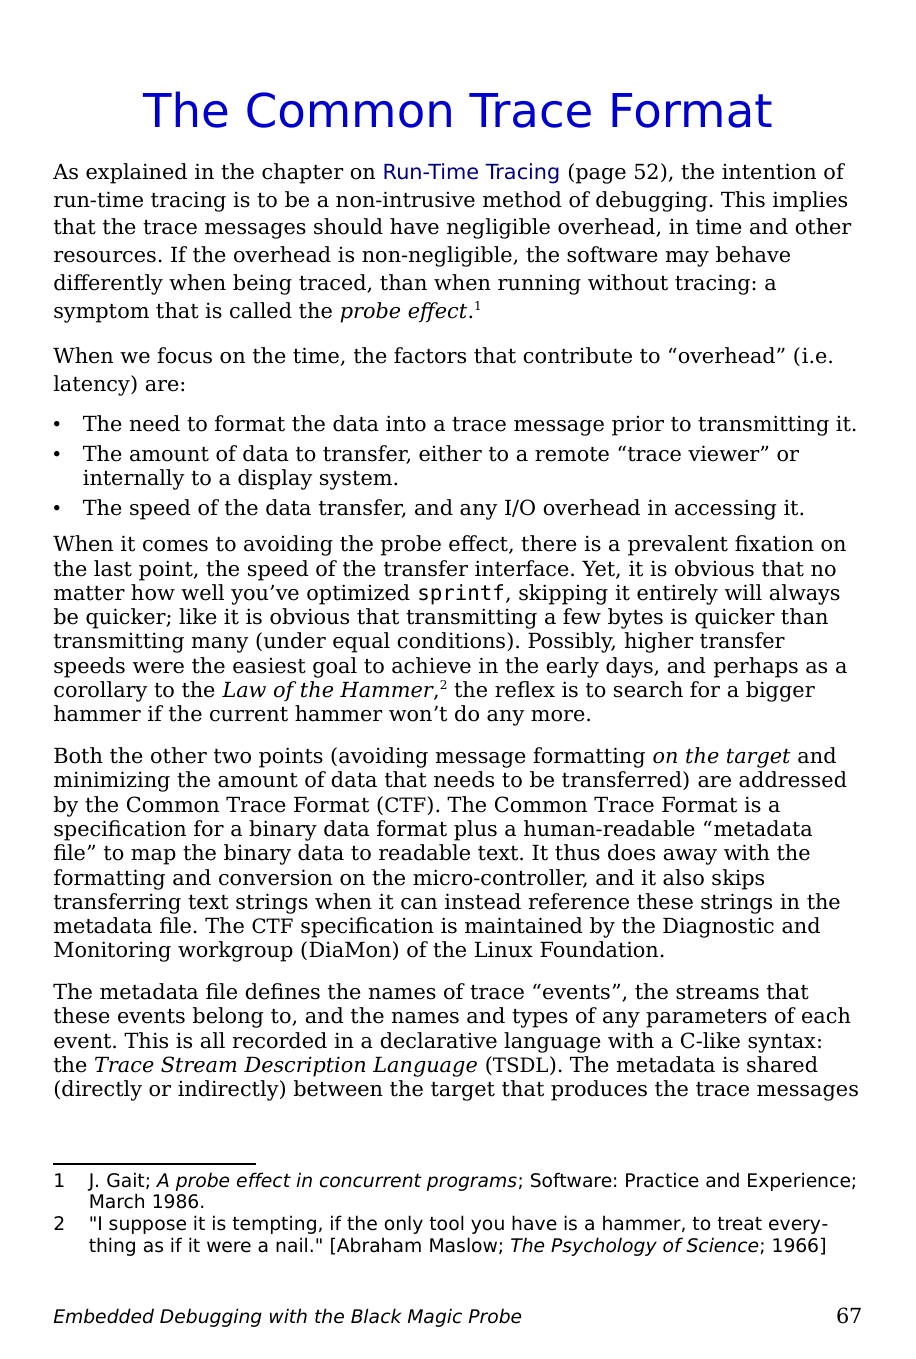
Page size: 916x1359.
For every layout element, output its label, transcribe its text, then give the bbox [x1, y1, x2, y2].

text When we focus on the time, the factors that contribute to “overhead” (i.e. latency) are: [53, 344, 862, 396]
subtitle The Common Trace Format [53, 84, 862, 138]
text The metadata file defines the names of trace “events”, the streams that these events belong to, and the names and types of any parameters of each event. This is all recorded in a declarative language with a C-like syntax: the Trace Stream Description Language (TSDL). The metadata is shared (directly or indirectly) between the target that produces the trace messages [53, 980, 862, 1102]
text J. Gait; A probe effect in concurrent programs; Software: Practice and Experience; March 1986. [53, 1170, 862, 1213]
list The speed of the data transfer, and any I/O overhead in accessing it. [53, 496, 862, 521]
text As explained in the chapter on Run-Time Tracing (page 52), the intention of run-time tracing is to be a non-intrusive method of debugging. This implies that the trace messages should have negligible overhead, in time and other resources. If the overhead is non-negligible, the software may behave differently when being traced, than when running without tracing: a symptom that is called the probe effect. [53, 160, 862, 323]
list The amount of data to transfer, either to a remote “trace viewer” or internally to a display system. [53, 442, 862, 490]
list The need to format the data into a trace message prior to transmitting it. [53, 412, 862, 436]
text "I suppose it is tempting, if the only tool you have is a hammer, to treat every­thing as if it were a nail." [Abraham Maslow; The Psychology of Science; 1966] [53, 1213, 862, 1257]
text Both the other two points (avoiding message formatting on the target and minimizing the amount of data that needs to be transferred) are addressed by the Common Trace Format (CTF). The Common Trace Format is a specification for a binary data format plus a human-readable “metadata file” to map the binary data to readable text. It thus does away with the formatting and conversion on the micro-controller, and it also skips transferring text strings when it can instead reference these strings in the metadata file. The CTF specification is maintained by the Diagnostic and Monitoring workgroup (DiaMon) of the Linux Foundation. [53, 744, 862, 963]
text When it comes to avoiding the probe effect, there is a prevalent fixation on the last point, the speed of the transfer interface. Yet, it is obvious that no matter how well you’ve optimized sprintf, skipping it entirely will always be quicker; like it is obvious that transmitting a few bytes is quicker than transmitting many (under equal conditions). Possibly, higher transfer speeds were the easiest goal to achieve in the early days, and perhaps as a corollary to the Law of the Hammer, the reflex is to search for a bigger hammer if the current hammer won’t do any more. [53, 532, 862, 726]
